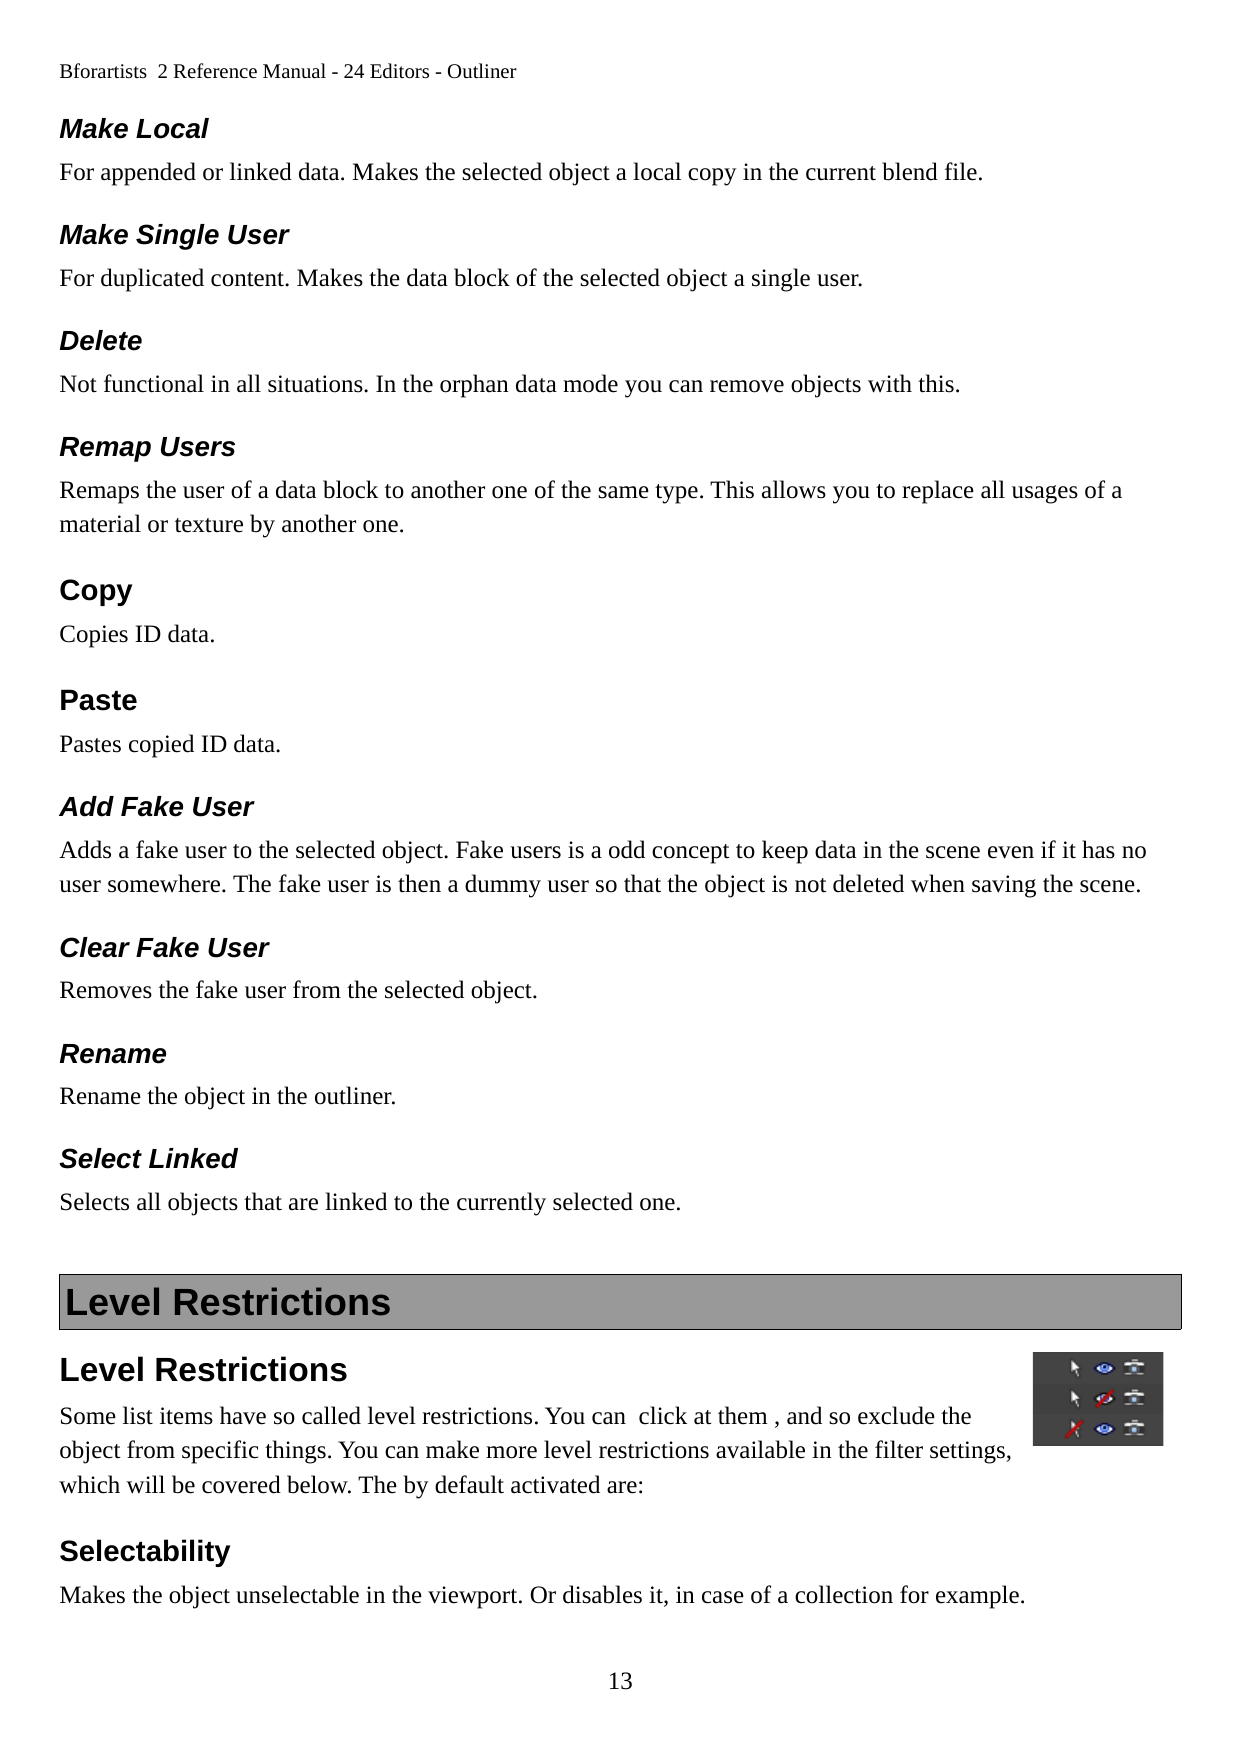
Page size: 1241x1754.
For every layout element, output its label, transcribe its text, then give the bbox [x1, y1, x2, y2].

text Selects all objects that are linked to the currently selected one. [59, 1187, 1181, 1216]
text Pastes copied ID data. [59, 729, 1181, 758]
text Remaps the user of a data block to another one of the same type. This allows you to replace all usages of a material or texture by another one. [59, 475, 1181, 538]
subtitle Selectability [59, 1533, 1181, 1567]
text Rename the object in the outliner. [59, 1081, 1181, 1110]
subtitle Make Local [59, 113, 1181, 144]
text Adds a fake user to the selected object. Fake users is a odd concept to keep data in the scene even if it has no user somewhere. The fake user is then a dummy user so that the object is not deleted when saving the scene. [59, 835, 1181, 898]
subtitle Add Fake User [59, 791, 1181, 822]
picture [1032, 1352, 1164, 1446]
subtitle Paste [59, 683, 1181, 717]
subtitle Rename [59, 1037, 1181, 1069]
subtitle Clear Fake User [59, 931, 1181, 963]
text Not functional in all situations. In the orphan data mode you can remove objects with this. [59, 369, 1181, 398]
text For duplicated content. Makes the data block of the selected object a single user. [59, 263, 1181, 292]
subtitle Delete [59, 324, 1181, 356]
subtitle Copy [59, 573, 1181, 607]
text Some list items have so called level restrictions. You can click at them , and so exclude the object from specific things. You can make more level restrictions available in the filter settings, which will be covered below. The by default activated are: [59, 1401, 1181, 1498]
text For appended or linked data. Makes the selected object a local copy in the current blend file. [59, 157, 1181, 186]
text Makes the object unselectable in the viewport. Or disables it, in case of a collection for example. [59, 1580, 1181, 1608]
subtitle Remap Users [59, 430, 1181, 462]
table_header Level Restrictions [60, 1275, 1181, 1329]
subtitle Level Restrictions [59, 1350, 1181, 1388]
text Copies ID data. [59, 619, 1181, 648]
subtitle Select Linked [59, 1143, 1181, 1175]
subtitle Make Single User [59, 218, 1181, 250]
text Removes the fake user from the selected object. [59, 975, 1181, 1004]
